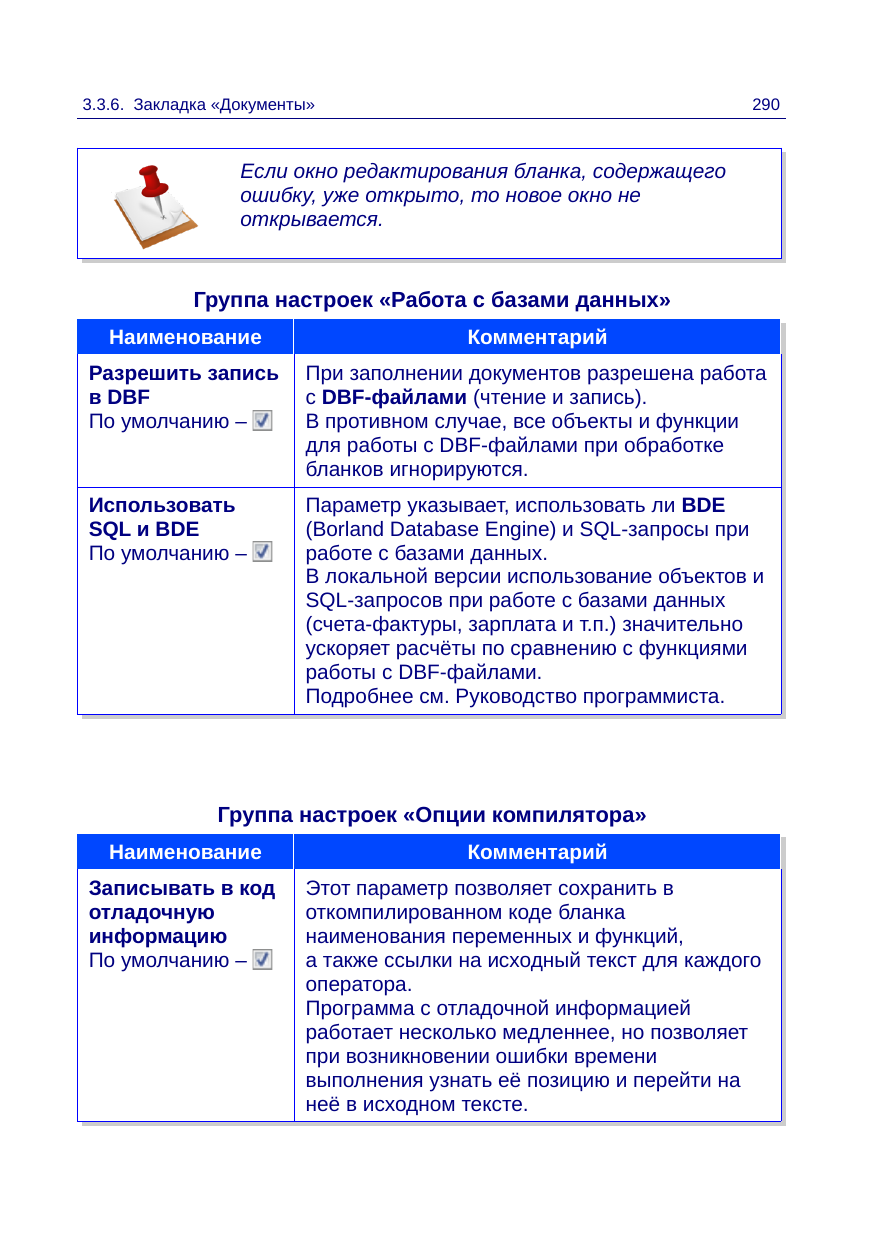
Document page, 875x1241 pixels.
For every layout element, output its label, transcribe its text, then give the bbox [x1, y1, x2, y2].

subtitle Группа настроек «Опции компилятора» [79, 802, 786, 827]
picture [252, 541, 273, 562]
table_cell Использовать SQL и BDE По умолчанию – [78, 488, 294, 714]
table_header [78, 149, 234, 258]
table_header Если окно редактирования бланка, содержащего ошибку, уже открыто, то новое окно не открывается. [235, 149, 781, 258]
table_cell Параметр указывает, использовать ли BDE (Borland Database Engine) и SQL-запросы при работе с базами данных. В локальной версии использование объектов и SQL-запросов при работе с базами данных (счета-фактуры, зарплата и т.п.) значительно ускоряет расчёты по сравнению с функциями работы с DBF-файлами. Подробнее см. Руководство программиста. [295, 488, 781, 714]
table_header Наименование [77, 834, 293, 869]
table_header Комментарий [294, 319, 780, 354]
table_cell Разрешить запись в DBF По умолчанию – [78, 355, 294, 487]
table_cell Этот параметр позволяет сохранить в откомпилированном коде бланка наименования переменных и функций, а также ссылки на исходный текст для каждого оператора. Программа с отладочной информацией работает несколько медленнее, но позволяет при возникновении ошибки времени выполнения узнать её позицию и перейти на неё в исходном тексте. [295, 870, 781, 1121]
picture [252, 949, 273, 970]
table_cell При заполнении документов разрешена работа с DBF-файлами (чтение и запись). В противном случае, все объекты и функции для работы с DBF-файлами при обработке бланков игнорируются. [295, 355, 781, 487]
picture [252, 410, 273, 431]
table_cell Записывать в код отладочную информацию По умолчанию – [78, 870, 294, 1121]
table_header Наименование [77, 319, 293, 354]
picture [108, 159, 203, 253]
table_header Комментарий [294, 834, 780, 869]
subtitle Группа настроек «Работа с базами данных» [79, 287, 786, 312]
